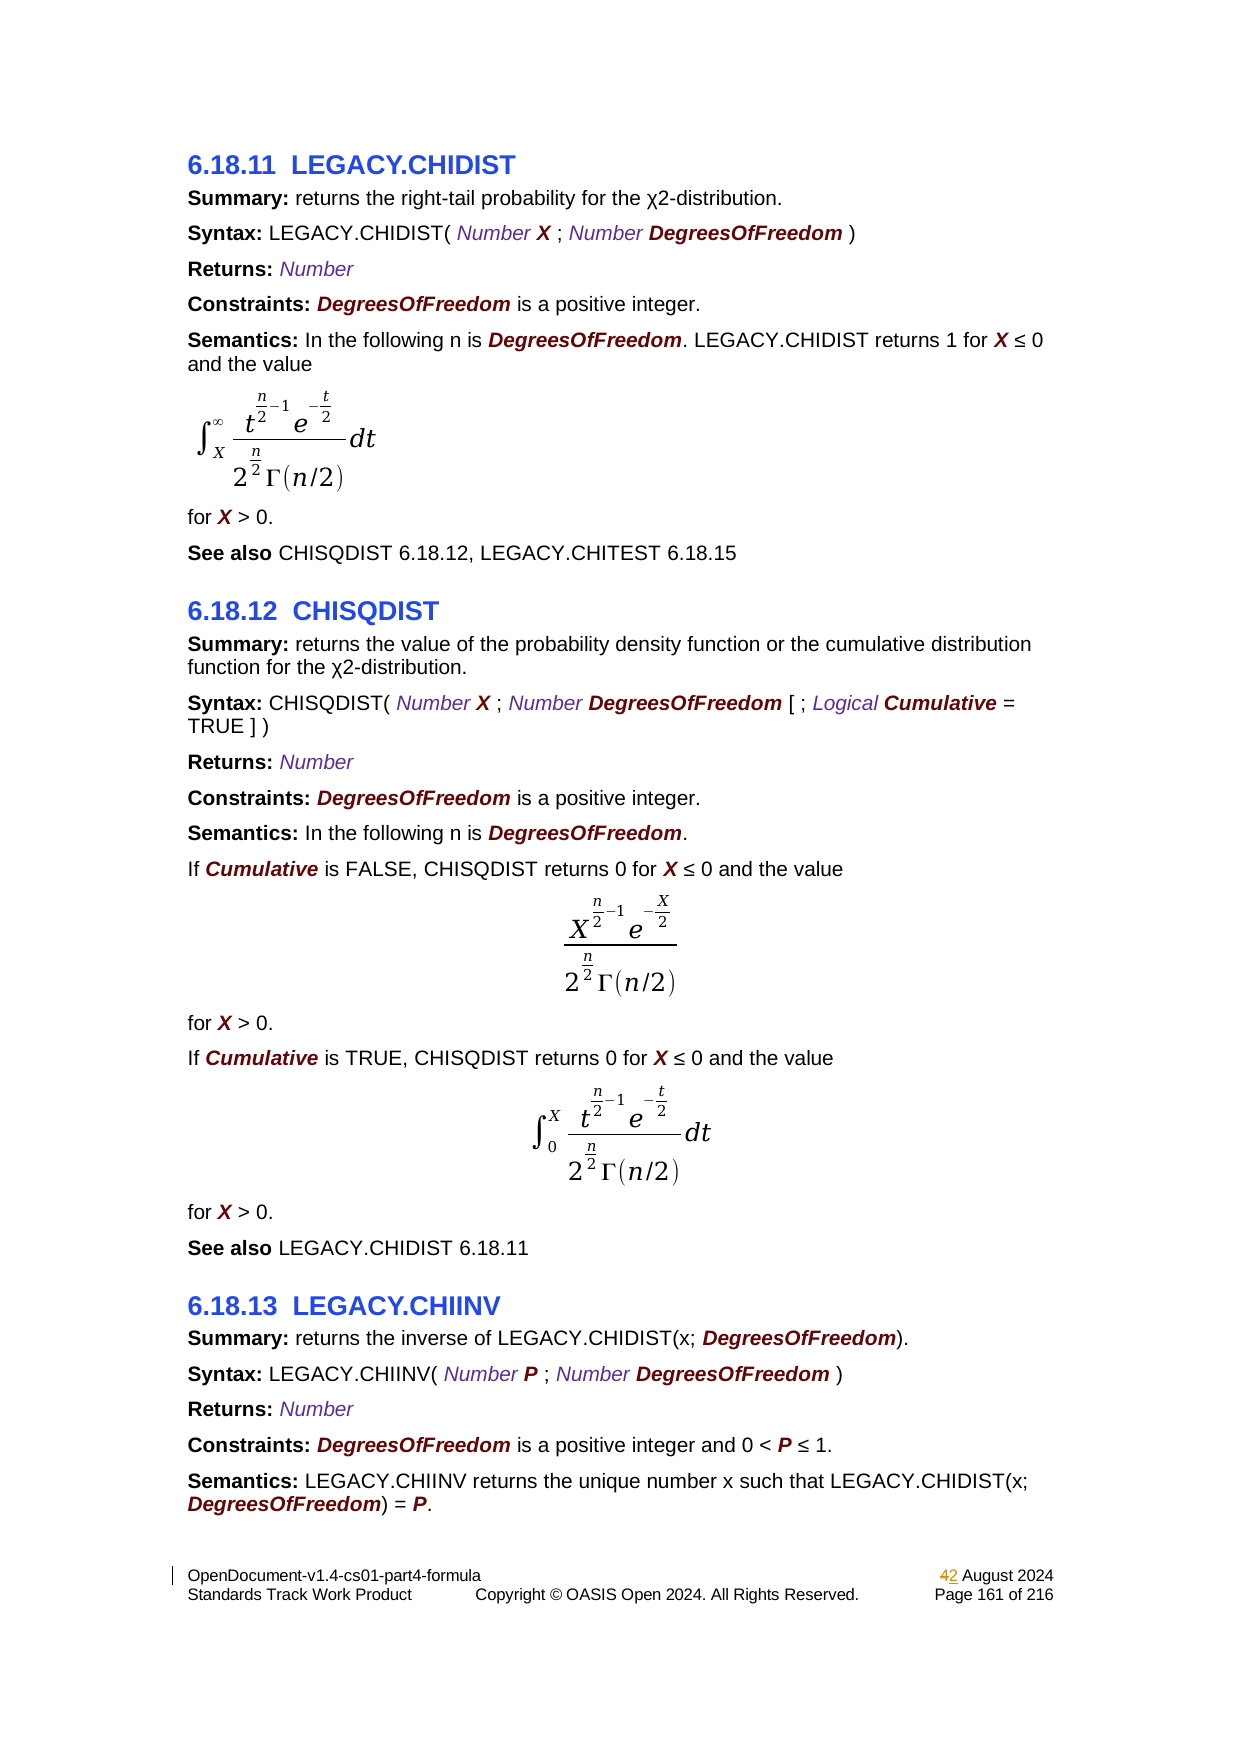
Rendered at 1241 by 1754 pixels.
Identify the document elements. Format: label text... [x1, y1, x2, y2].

text for X > 0. [187, 506, 1053, 529]
text Constraints: DegreesOfFreedom is a positive integer. [187, 293, 1053, 316]
subtitle LEGACY.CHIINV [187, 1291, 1053, 1321]
subtitle LEGACY.CHIDIST [187, 150, 1053, 180]
text Summary: returns the right-tail probability for the χ2-distribution. [187, 186, 1053, 209]
text Constraints: DegreesOfFreedom is a positive integer. [187, 786, 1053, 809]
text Summary: returns the inverse of LEGACY.CHIDIST(x; DegreesOfFreedom). [187, 1327, 1053, 1350]
subtitle CHISQDIST [187, 596, 1053, 626]
text Semantics: In the following n is DegreesOfFreedom. [187, 822, 1053, 845]
text See also CHISQDIST 6.18.12, LEGACY.CHITEST 6.18.15 [187, 541, 1053, 565]
text for X > 0. [187, 1200, 1053, 1224]
text If Cumulative is TRUE, CHISQDIST returns 0 for X ≤ 0 and the value [187, 1047, 1053, 1070]
text Semantics: LEGACY.CHIINV returns the unique number x such that LEGACY.CHIDIST(x; DegreesOfFreedom) = P. [187, 1469, 1053, 1516]
text Syntax: CHISQDIST( Number X ; Number DegreesOfFreedom [ ; Logical Cumulative = TRUE ] ) [187, 691, 1053, 738]
text for X > 0. [187, 1011, 1053, 1034]
text Returns: Number [187, 257, 1053, 281]
text Returns: Number [187, 750, 1053, 774]
text Summary: returns the value of the probability density function or the cumulative distribution function for the χ2-distribution. [187, 632, 1053, 679]
text Returns: Number [187, 1398, 1053, 1421]
text Syntax: LEGACY.CHIDIST( Number X ; Number DegreesOfFreedom ) [187, 222, 1053, 245]
text Semantics: In the following n is DegreesOfFreedom. LEGACY.CHIDIST returns 1 for X ≤ 0 and the value [187, 328, 1053, 376]
text If Cumulative is FALSE, CHISQDIST returns 0 for X ≤ 0 and the value [187, 857, 1053, 881]
text See also LEGACY.CHIDIST 6.18.11 [187, 1236, 1053, 1259]
text Syntax: LEGACY.CHIINV( Number P ; Number DegreesOfFreedom ) [187, 1362, 1053, 1386]
text Constraints: DegreesOfFreedom is a positive integer and 0 < P ≤ 1. [187, 1433, 1053, 1457]
